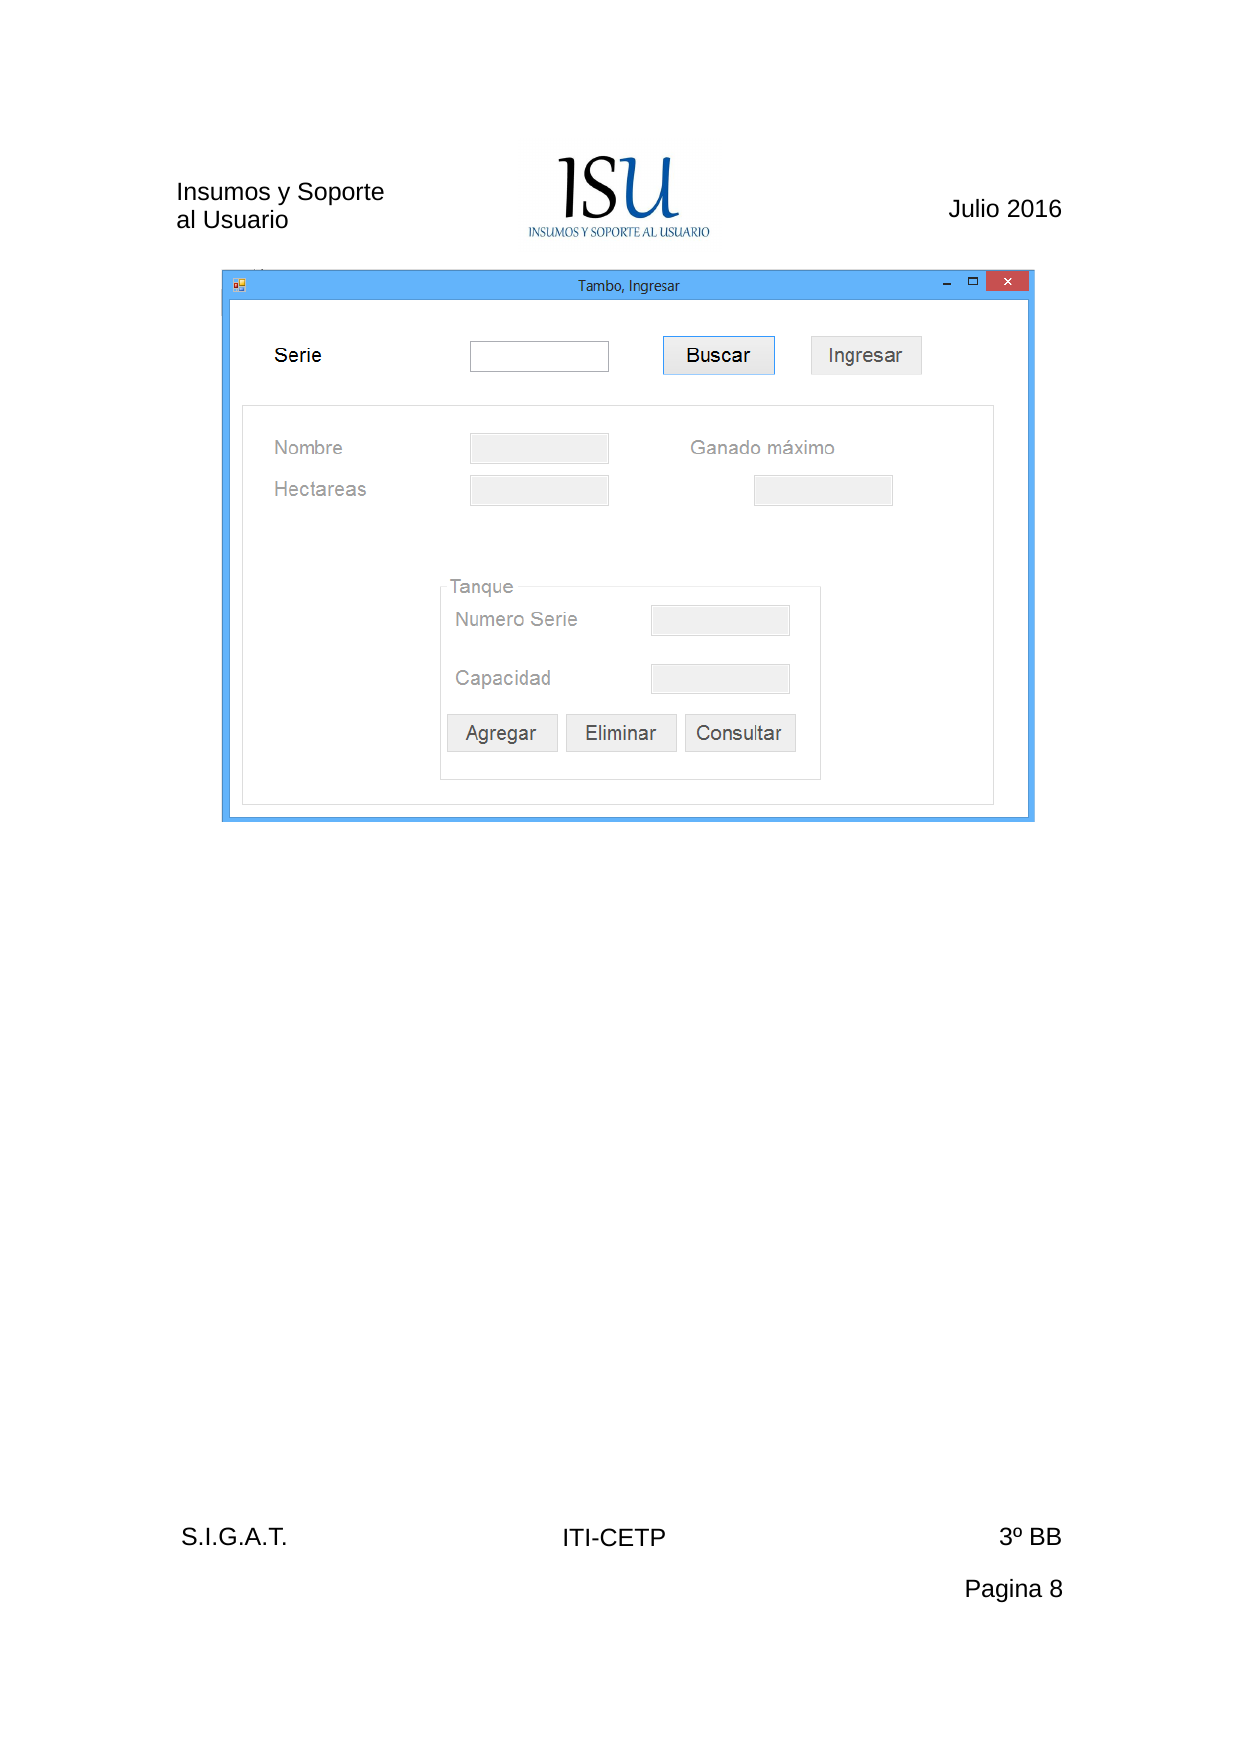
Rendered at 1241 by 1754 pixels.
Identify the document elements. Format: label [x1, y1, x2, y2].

picture [517, 138, 723, 252]
